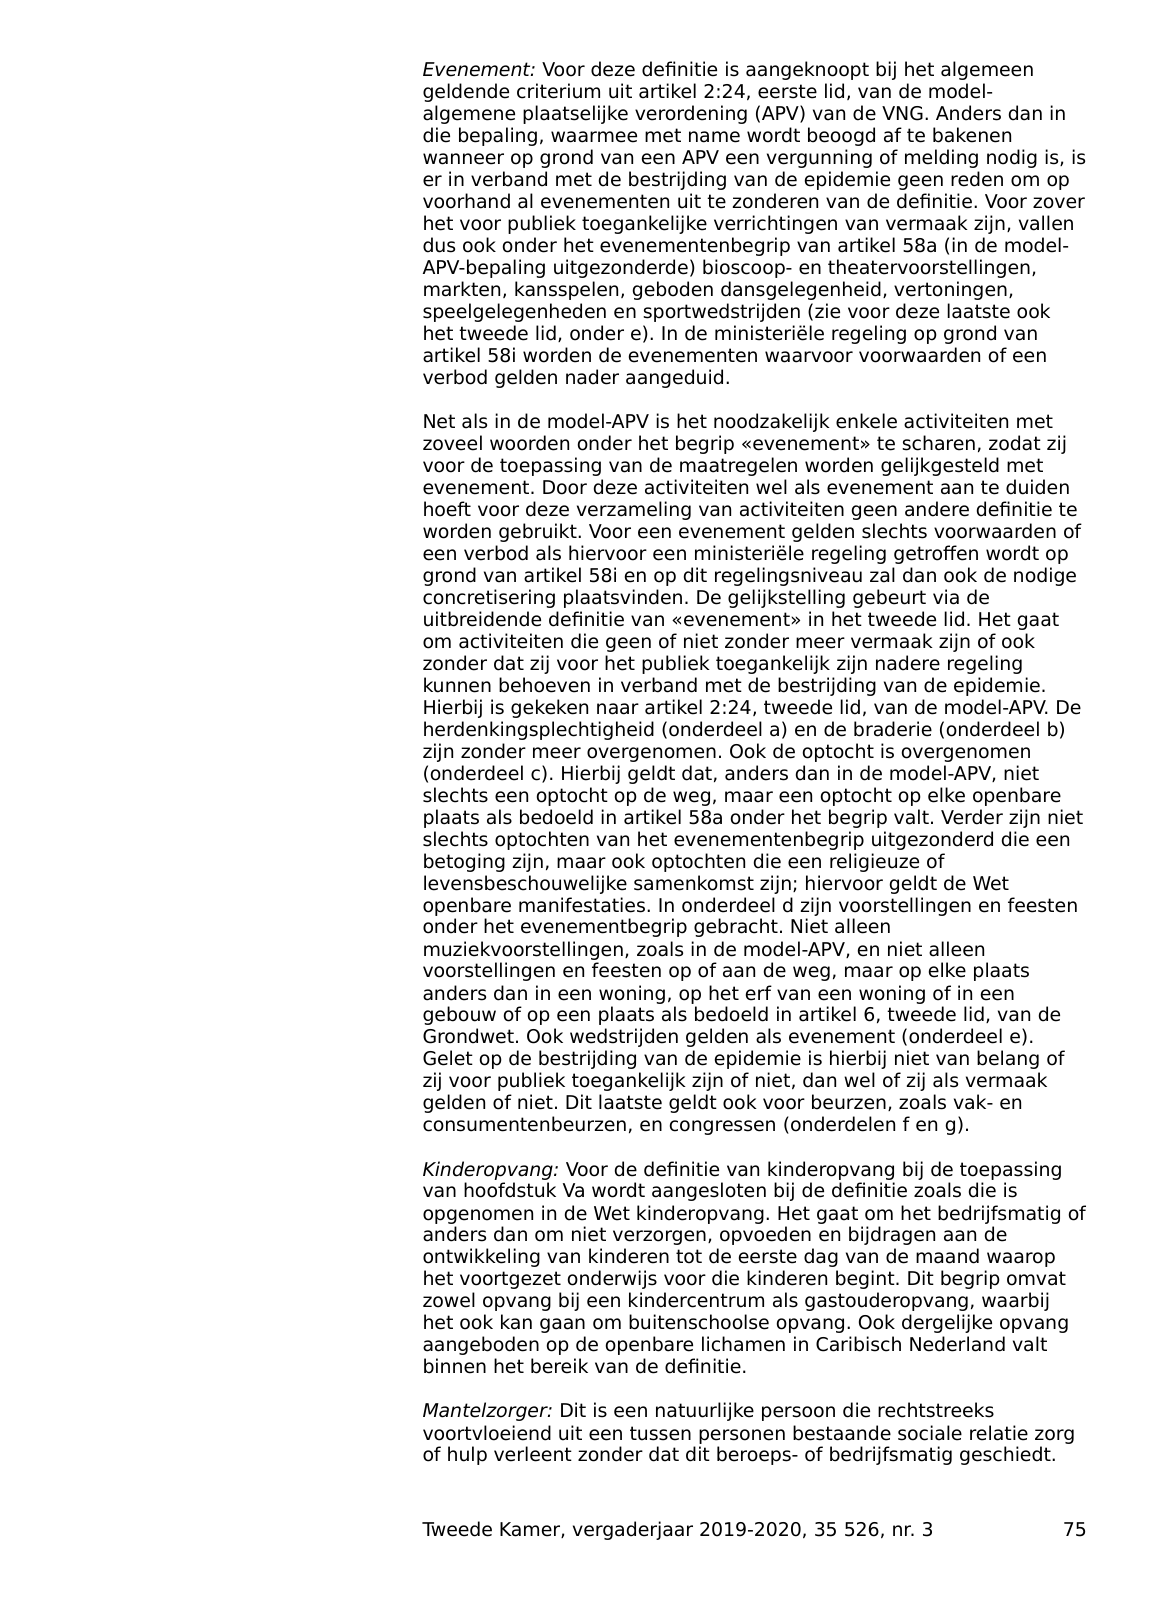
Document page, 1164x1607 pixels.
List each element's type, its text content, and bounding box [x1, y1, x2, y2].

text Mantelzorger: Dit is een natuurlijke persoon die rechtstreeks voortvloeiend uit een tussen personen bestaande sociale relatie zorg of hulp verleent zonder dat dit beroeps- of bedrijfsmatig geschiedt. [422, 1400, 1087, 1466]
text Kinderopvang: Voor de definitie van kinderopvang bij de toepassing van hoofdstuk Va wordt aangesloten bij de definitie zoals die is opgenomen in de Wet kinderopvang. Het gaat om het bedrijfsmatig of anders dan om niet verzorgen, opvoeden en bijdragen aan de ontwikkeling van kinderen tot de eerste dag van de maand waarop het voortgezet onderwijs voor die kinderen begint. Dit begrip omvat zowel opvang bij een kindercentrum als gastouderopvang, waarbij het ook kan gaan om buitenschoolse opvang. Ook dergelijke opvang aangeboden op de openbare lichamen in Caribisch Nederland valt binnen het bereik van de definitie. [422, 1158, 1087, 1378]
text Evenement: Voor deze definitie is aangeknoopt bij het algemeen geldende criterium uit artikel 2:24, eerste lid, van de model-algemene plaatselijke verordening (APV) van de VNG. Anders dan in die bepaling, waarmee met name wordt beoogd af te bakenen wanneer op grond van een APV een vergunning of melding nodig is, is er in verband met de bestrijding van de epidemie geen reden om op voorhand al evenementen uit te zonderen van de definitie. Voor zover het voor publiek toegankelijke verrichtingen van vermaak zijn, vallen dus ook onder het evenementenbegrip van artikel 58a (in de model-APV-bepaling uitgezonderde) bioscoop- en theatervoorstellingen, markten, kansspelen, geboden dansgelegenheid, vertoningen, speelgelegenheden en sportwedstrijden (zie voor deze laatste ook het tweede lid, onder e). In de ministeriële regeling op grond van artikel 58i worden de evenementen waarvoor voorwaarden of een verbod gelden nader aangeduid. [422, 59, 1087, 389]
text Net als in de model-APV is het noodzakelijk enkele activiteiten met zoveel woorden onder het begrip «evenement» te scharen, zodat zij voor de toepassing van de maatregelen worden gelijkgesteld met evenement. Door deze activiteiten wel als evenement aan te duiden hoeft voor deze verzameling van activiteiten geen andere definitie te worden gebruikt. Voor een evenement gelden slechts voorwaarden of een verbod als hiervoor een ministeriële regeling getroffen wordt op grond van artikel 58i en op dit regelingsniveau zal dan ook de nodige concretisering plaatsvinden. De gelijkstelling gebeurt via de uitbreidende definitie van «evenement» in het tweede lid. Het gaat om activiteiten die geen of niet zonder meer vermaak zijn of ook zonder dat zij voor het publiek toegankelijk zijn nadere regeling kunnen behoeven in verband met de bestrijding van de epidemie. Hierbij is gekeken naar artikel 2:24, tweede lid, van de model-APV. De herdenkingsplechtigheid (onderdeel a) en de braderie (onderdeel b) zijn zonder meer overgenomen. Ook de optocht is overgenomen (onderdeel c). Hierbij geldt dat, anders dan in de model-APV, niet slechts een optocht op de weg, maar een optocht op elke openbare plaats als bedoeld in artikel 58a onder het begrip valt. Verder zijn niet slechts optochten van het evenementenbegrip uitgezonderd die een betoging zijn, maar ook optochten die een religieuze of levensbeschouwelijke samenkomst zijn; hiervoor geldt de Wet openbare manifestaties. In onderdeel d zijn voorstellingen en feesten onder het evenementbegrip gebracht. Niet alleen muziekvoorstellingen, zoals in de model-APV, en niet alleen voorstellingen en feesten op of aan de weg, maar op elke plaats anders dan in een woning, op het erf van een woning of in een gebouw of op een plaats als bedoeld in artikel 6, tweede lid, van de Grondwet. Ook wedstrijden gelden als evenement (onderdeel e). Gelet op de bestrijding van de epidemie is hierbij niet van belang of zij voor publiek toegankelijk zijn of niet, dan wel of zij als vermaak gelden of niet. Dit laatste geldt ook voor beurzen, zoals vak- en consumentenbeurzen, en congressen (onderdelen f en g). [422, 411, 1087, 1136]
